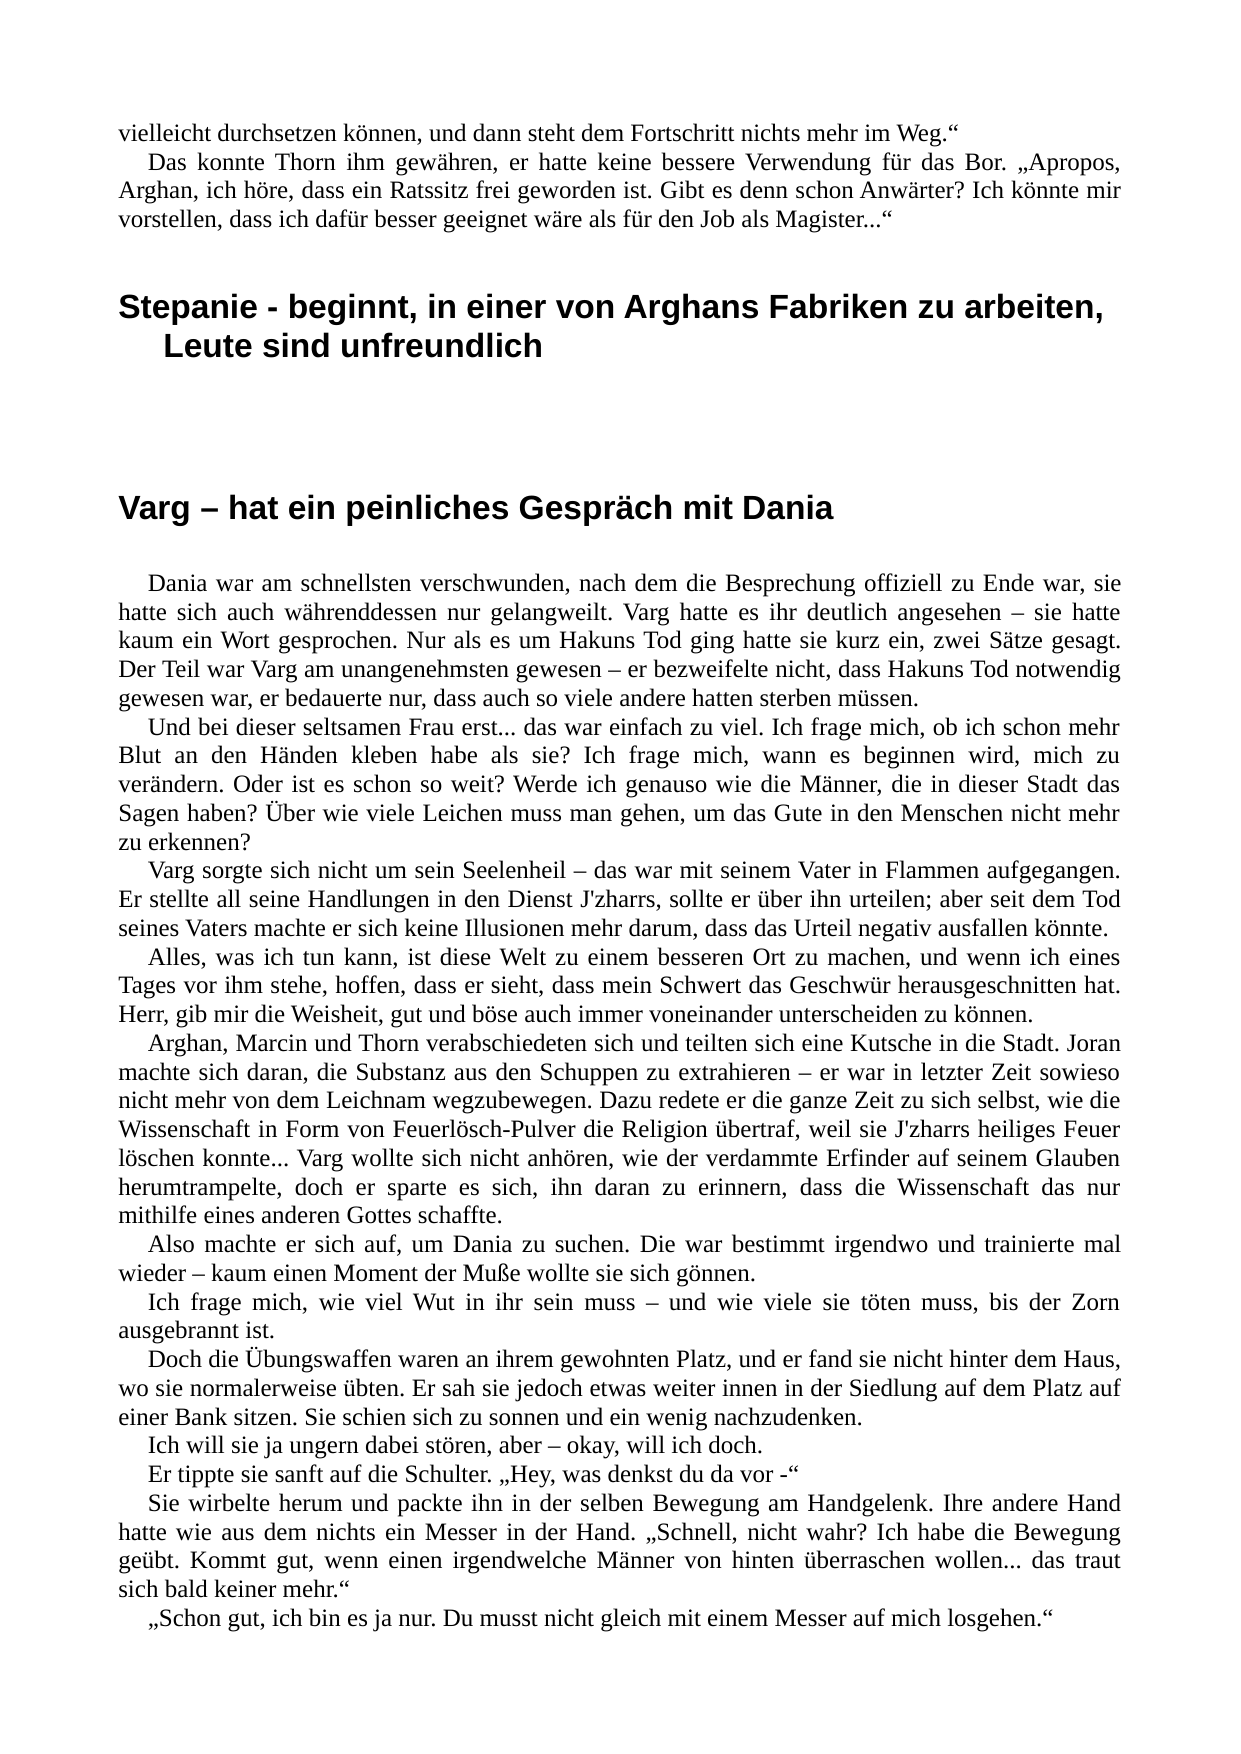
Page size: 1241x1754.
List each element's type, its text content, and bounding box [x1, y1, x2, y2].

text Das konnte Thorn ihm gewähren, er hatte keine bessere Verwendung für das Bor. „Apropos, Arghan, ich höre, dass ein Ratssitz frei geworden ist. Gibt es denn schon Anwärter? Ich könnte mir vorstellen, dass ich dafür besser geeignet wäre als für den Job als Magister...“ [118, 147, 1122, 233]
text Dania war am schnellsten verschwunden, nach dem die Besprechung offiziell zu Ende war, sie hatte sich auch währenddessen nur gelangweilt. Varg hatte es ihr deutlich angesehen – sie hatte kaum ein Wort gesprochen. Nur als es um Hakuns Tod ging hatte sie kurz ein, zwei Sätze gesagt. Der Teil war Varg am unangenehmsten gewesen – er bezweifelte nicht, dass Hakuns Tod notwendig gewesen war, er bedauerte nur, dass auch so viele andere hatten sterben müssen. [118, 568, 1122, 712]
text Also machte er sich auf, um Dania zu suchen. Die war bestimmt irgendwo und trainierte mal wieder – kaum einen Moment der Muße wollte sie sich gönnen. [118, 1229, 1122, 1287]
text Alles, was ich tun kann, ist diese Welt zu einem besseren Ort zu machen, und wenn ich eines Tages vor ihm stehe, hoffen, dass er sieht, dass mein Schwert das Geschwür herausgeschnitten hat. Herr, gib mir die Weisheit, gut und böse auch immer voneinander unterscheiden zu können. [118, 942, 1122, 1028]
text Er tippte sie sanft auf die Schulter. „Hey, was denkst du da vor -“ [118, 1459, 1122, 1488]
text Varg sorgte sich nicht um sein Seelenheil – das war mit seinem Vater in Flammen aufgegangen. Er stellte all seine Handlungen in den Dienst J'zharrs, sollte er über ihn urteilen; aber seit dem Tod seines Vaters machte er sich keine Illusionen mehr darum, dass das Urteil negativ ausfallen könnte. [118, 855, 1122, 942]
text Ich will sie ja ungern dabei stören, aber – okay, will ich doch. [118, 1430, 1122, 1459]
subtitle Varg – hat ein peinliches Gespräch mit Dania [118, 488, 1122, 527]
text Arghan, Marcin und Thorn verabschiedeten sich und teilten sich eine Kutsche in die Stadt. Joran machte sich daran, die Substanz aus den Schuppen zu extrahieren – er war in letzter Zeit sowieso nicht mehr von dem Leichnam wegzubewegen. Dazu redete er die ganze Zeit zu sich selbst, wie die Wissenschaft in Form von Feuerlösch-Pulver die Religion übertraf, weil sie J'zharrs heiliges Feuer löschen konnte... Varg wollte sich nicht anhören, wie der verdammte Erfinder auf seinem Glauben herumtrampelte, doch er sparte es sich, ihn daran zu erinnern, dass die Wissenschaft das nur mithilfe eines anderen Gottes schaffte. [118, 1028, 1122, 1229]
text Und bei dieser seltsamen Frau erst... das war einfach zu viel. Ich frage mich, ob ich schon mehr Blut an den Händen kleben habe als sie? Ich frage mich, wann es beginnen wird, mich zu verändern. Oder ist es schon so weit? Werde ich genauso wie die Männer, die in dieser Stadt das Sagen haben? Über wie viele Leichen muss man gehen, um das Gute in den Menschen nicht mehr zu erkennen? [118, 712, 1122, 855]
text „Schon gut, ich bin es ja nur. Du musst nicht gleich mit einem Messer auf mich losgehen.“ [118, 1603, 1122, 1632]
text Doch die Übungswaffen waren an ihrem gewohnten Platz, und er fand sie nicht hinter dem Haus, wo sie normalerweise übten. Er sah sie jedoch etwas weiter innen in der Siedlung auf dem Platz auf einer Bank sitzen. Sie schien sich zu sonnen und ein wenig nachzudenken. [118, 1344, 1122, 1430]
text vielleicht durchsetzen können, und dann steht dem Fortschritt nichts mehr im Weg.“ [118, 118, 1122, 147]
text Sie wirbelte herum und packte ihn in der selben Bewegung am Handgelenk. Ihre andere Hand hatte wie aus dem nichts ein Messer in der Hand. „Schnell, nicht wahr? Ich habe die Bewegung geübt. Kommt gut, wenn einen irgendwelche Männer von hinten überraschen wollen... das traut sich bald keiner mehr.“ [118, 1488, 1122, 1603]
subtitle Stepanie - beginnt, in einer von Arghans Fabriken zu arbeiten, Leute sind unfreundlich [118, 287, 1122, 364]
text Ich frage mich, wie viel Wut in ihr sein muss – und wie viele sie töten muss, bis der Zorn ausgebrannt ist. [118, 1287, 1122, 1344]
